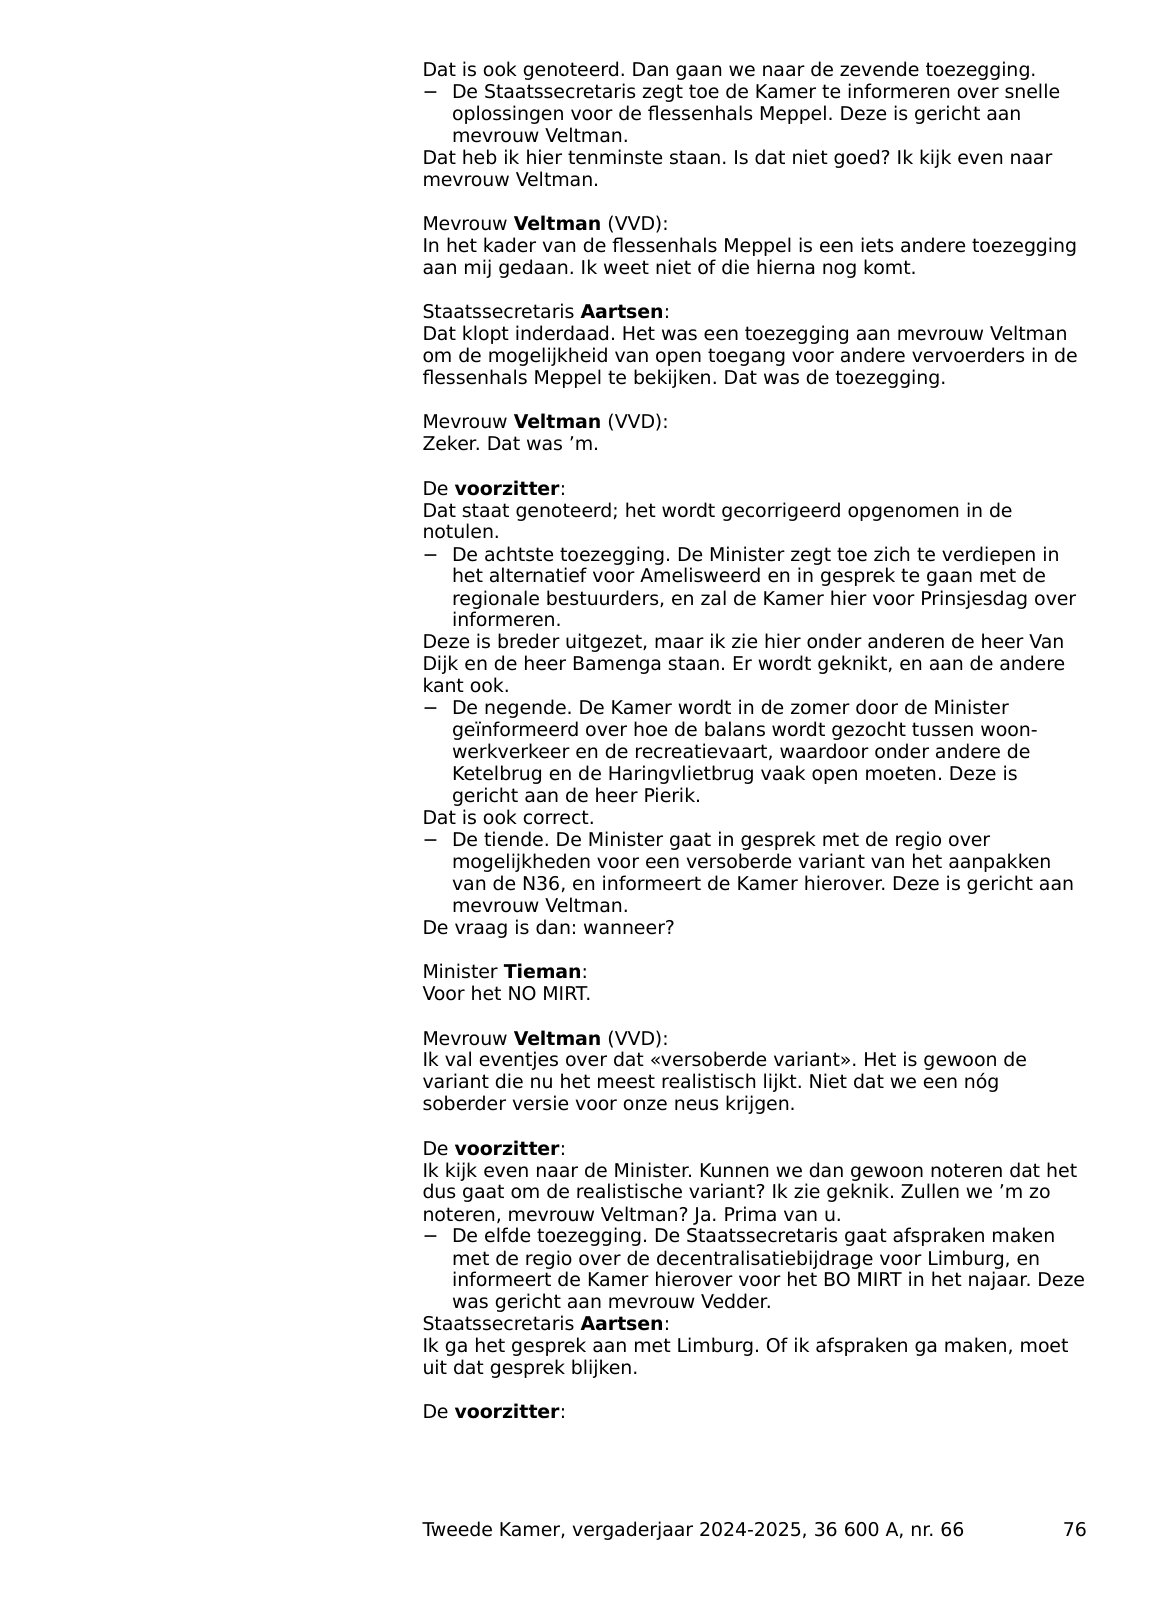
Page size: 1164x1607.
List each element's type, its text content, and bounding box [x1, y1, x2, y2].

text Dat heb ik hier tenminste staan. Is dat niet goed? Ik kijk even naar mevrouw Veltman. [422, 147, 1087, 191]
text − De negende. De Kamer wordt in de zomer door de Minister geïnformeerd over hoe de balans wordt gezocht tussen woon-werkverkeer en de recreatievaart, waardoor onder andere de Ketelbrug en de Haringvlietbrug vaak open moeten. Deze is gericht aan de heer Pierik. [422, 697, 1087, 807]
text De voorzitter: [422, 1401, 1087, 1423]
text − De tiende. De Minister gaat in gesprek met de regio over mogelijkheden voor een versoberde variant van het aanpakken van de N36, en informeert de Kamer hierover. Deze is gericht aan mevrouw Veltman. [422, 829, 1087, 917]
text Mevrouw Veltman (VVD): [422, 213, 1087, 235]
text Deze is breder uitgezet, maar ik zie hier onder anderen de heer Van Dijk en de heer Bamenga staan. Er wordt geknikt, en aan de andere kant ook. [422, 631, 1087, 697]
text Dat staat genoteerd; het wordt gecorrigeerd opgenomen in de notulen. [422, 499, 1087, 543]
text Mevrouw Veltman (VVD): [422, 411, 1087, 433]
text Dat is ook genoteerd. Dan gaan we naar de zevende toezegging. [422, 59, 1087, 81]
text Ik ga het gesprek aan met Limburg. Of ik afspraken ga maken, moet uit dat gesprek blijken. [422, 1335, 1087, 1379]
text − De elfde toezegging. De Staatssecretaris gaat afspraken maken met de regio over de decentralisatiebijdrage voor Limburg, en informeert de Kamer hierover voor het BO MIRT in het najaar. Deze was gericht aan mevrouw Vedder. [422, 1225, 1087, 1313]
text De vraag is dan: wanneer? [422, 917, 1087, 939]
text Staatssecretaris Aartsen: [422, 301, 1087, 323]
text De voorzitter: [422, 1137, 1087, 1159]
text Mevrouw Veltman (VVD): [422, 1027, 1087, 1049]
text − De Staatssecretaris zegt toe de Kamer te informeren over snelle oplossingen voor de flessenhals Meppel. Deze is gericht aan mevrouw Veltman. [422, 81, 1087, 147]
text Dat klopt inderdaad. Het was een toezegging aan mevrouw Veltman om de mogelijkheid van open toegang voor andere vervoerders in de flessenhals Meppel te bekijken. Dat was de toezegging. [422, 323, 1087, 389]
text In het kader van de flessenhals Meppel is een iets andere toezegging aan mij gedaan. Ik weet niet of die hierna nog komt. [422, 235, 1087, 279]
text Ik kijk even naar de Minister. Kunnen we dan gewoon noteren dat het dus gaat om de realistische variant? Ik zie geknik. Zullen we ’m zo noteren, mevrouw Veltman? Ja. Prima van u. [422, 1159, 1087, 1225]
text Minister Tieman: [422, 961, 1087, 983]
text Voor het NO MIRT. [422, 983, 1087, 1005]
text − De achtste toezegging. De Minister zegt toe zich te verdiepen in het alternatief voor Amelisweerd en in gesprek te gaan met de regionale bestuurders, en zal de Kamer hier voor Prinsjesdag over informeren. [422, 543, 1087, 631]
text Zeker. Dat was ’m. [422, 433, 1087, 455]
text Staatssecretaris Aartsen: [422, 1313, 1087, 1335]
text Dat is ook correct. [422, 807, 1087, 829]
text Ik val eventjes over dat «versoberde variant». Het is gewoon de variant die nu het meest realistisch lijkt. Niet dat we een nóg soberder versie voor onze neus krijgen. [422, 1049, 1087, 1115]
text De voorzitter: [422, 477, 1087, 499]
